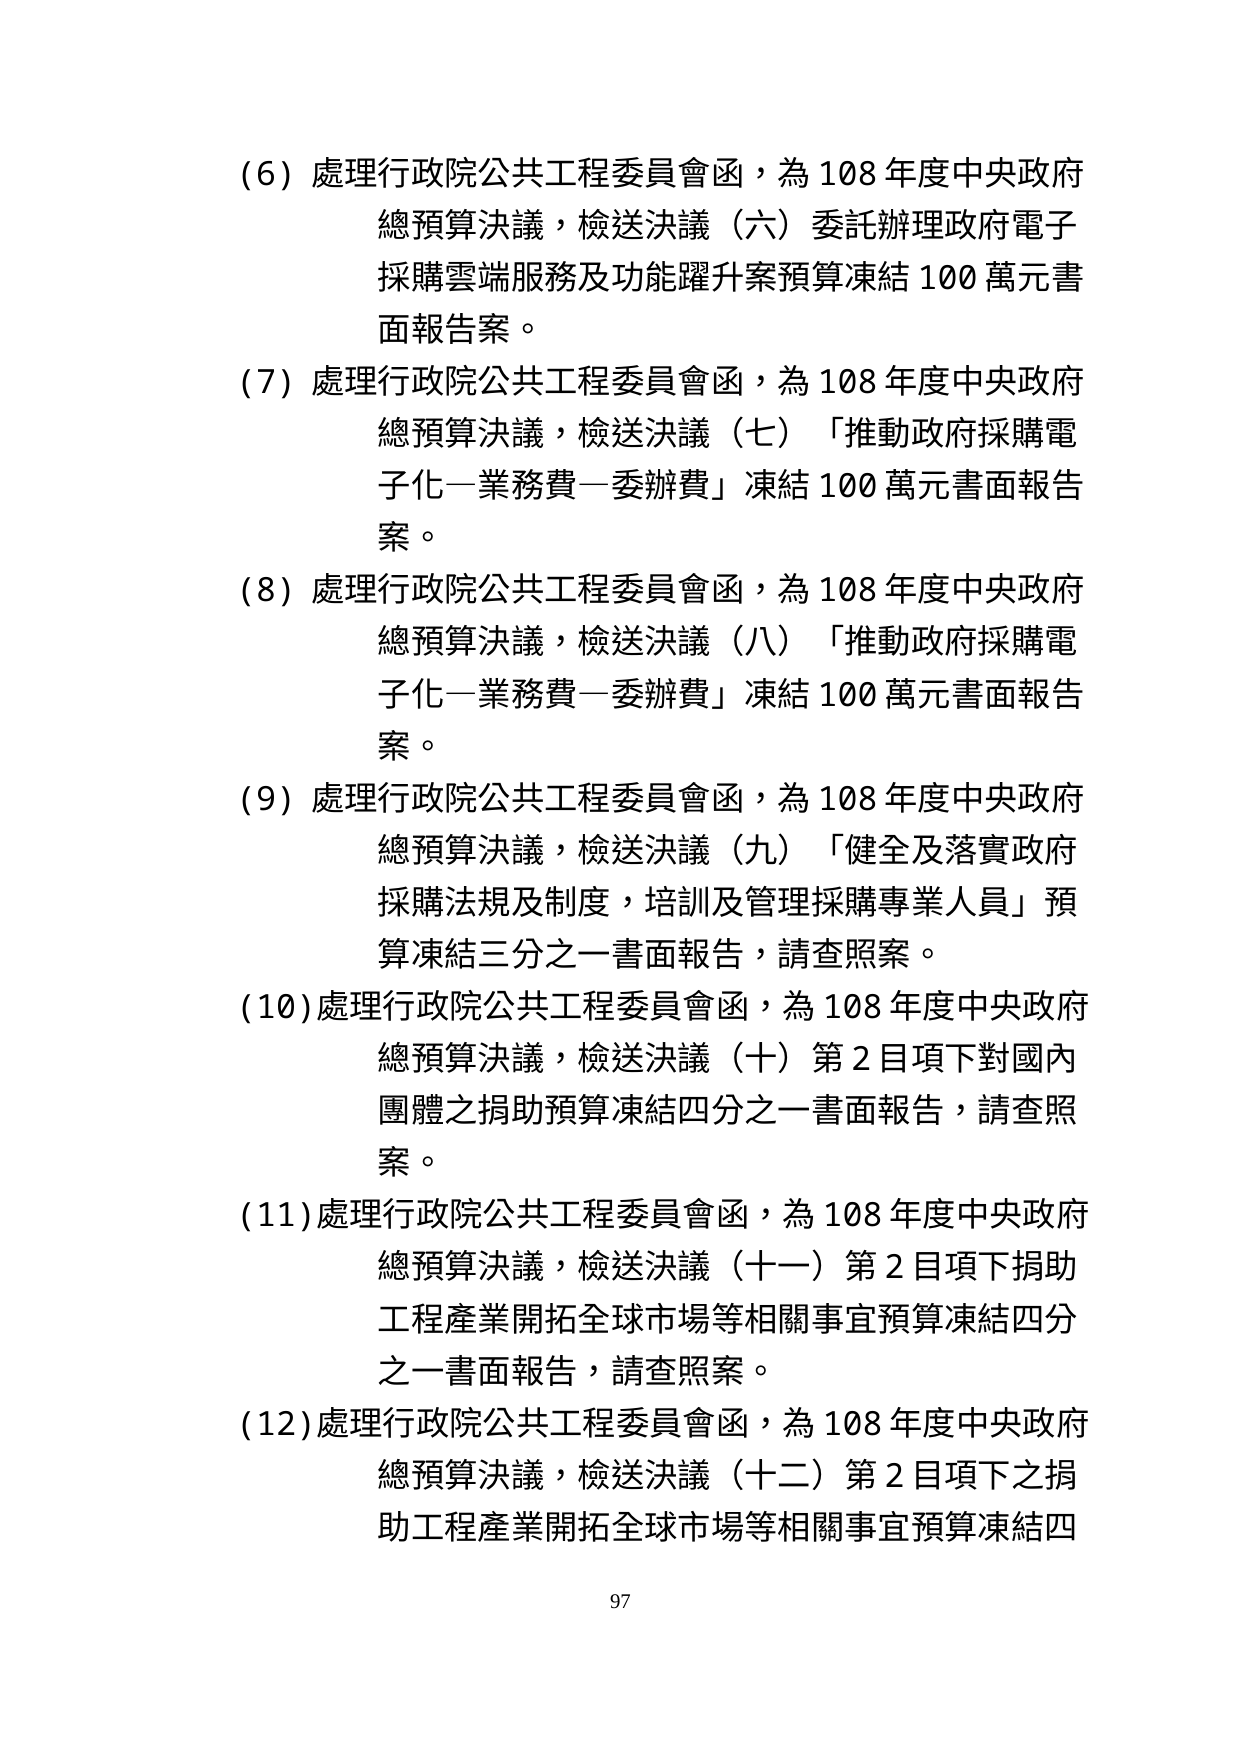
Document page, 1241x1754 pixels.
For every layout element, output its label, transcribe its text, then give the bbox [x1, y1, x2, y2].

list 處理行政院公共工程委員會函，為108年度中央政府總預算決議，檢送決議（十一）第2目項下捐助工程產業開拓全球市場等相關事宜預算凍結四分之一書面報告，請查照案。 [236, 1185, 1104, 1393]
list 處理行政院公共工程委員會函，為108年度中央政府總預算決議，檢送決議（十二）第2目項下之捐助工程產業開拓全球市場等相關事宜預算凍結四 [236, 1393, 1104, 1550]
list 處理行政院公共工程委員會函，為108年度中央政府總預算決議，檢送決議（八）「推動政府採購電子化―業務費―委辦費」凍結100萬元書面報告案。 [236, 560, 1104, 768]
list 處理行政院公共工程委員會函，為108年度中央政府總預算決議，檢送決議（九）「健全及落實政府採購法規及制度，培訓及管理採購專業人員」預算凍結三分之一書面報告，請查照案。 [236, 768, 1104, 977]
list 處理行政院公共工程委員會函，為108年度中央政府總預算決議，檢送決議（六）委託辦理政府電子採購雲端服務及功能躍升案預算凍結100萬元書面報告案。 [236, 143, 1104, 352]
list 處理行政院公共工程委員會函，為108年度中央政府總預算決議，檢送決議（十）第2目項下對國內團體之捐助預算凍結四分之一書面報告，請查照案。 [236, 977, 1104, 1185]
list 處理行政院公共工程委員會函，為108年度中央政府總預算決議，檢送決議（七）「推動政府採購電子化―業務費―委辦費」凍結100萬元書面報告案。 [236, 352, 1104, 560]
